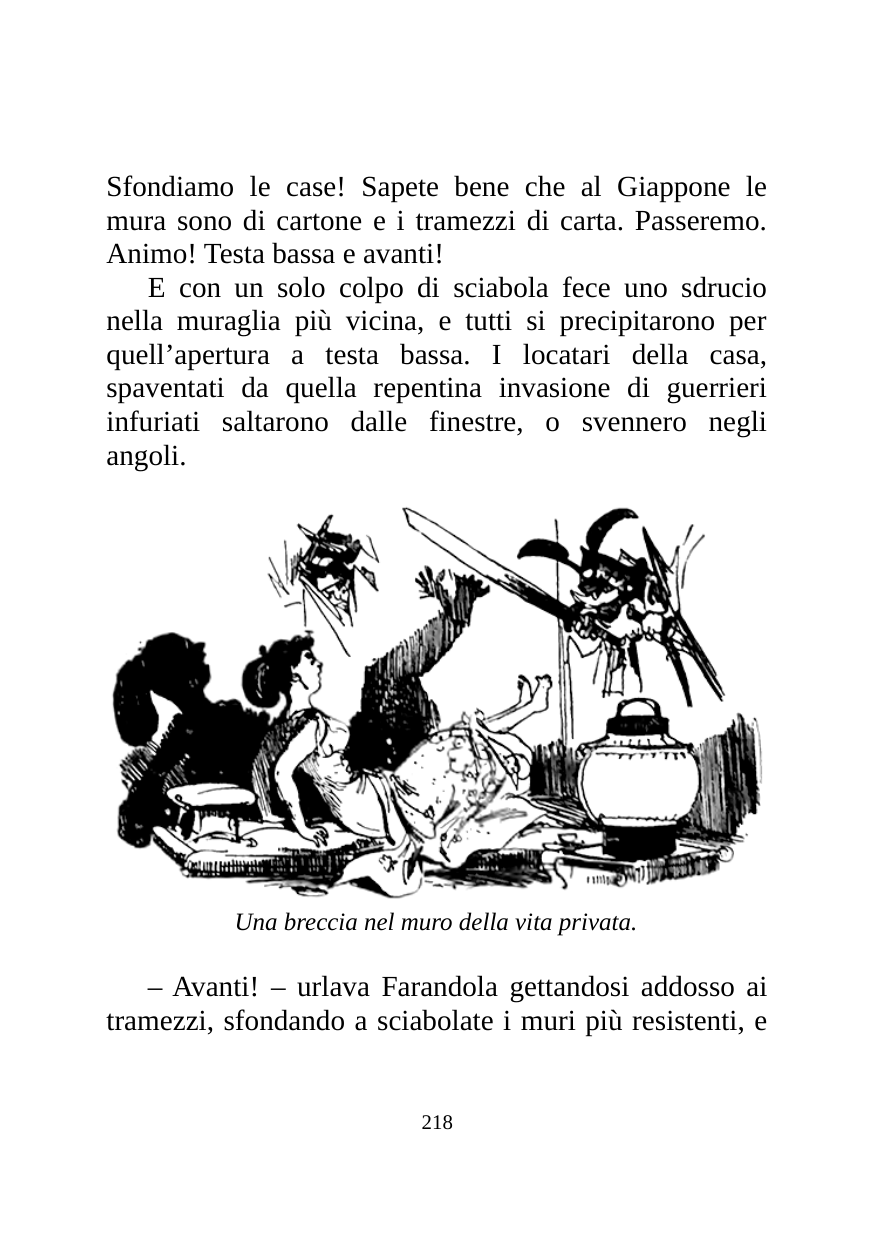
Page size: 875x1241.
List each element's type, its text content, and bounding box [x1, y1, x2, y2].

text Sfondiamo le case! Sapete bene che al Giappone le mura sono di cartone e i tramezzi di carta. Passeremo. Animo! Testa bassa e avanti! [106, 169, 768, 270]
text ‒ Avanti! ‒ urlava Farandola gettandosi addosso ai tramezzi, sfondando a sciabolate i muri più resistenti, e [106, 969, 768, 1036]
text Una breccia nel muro della vita privata. [106, 907, 768, 936]
picture [106, 496, 768, 907]
text E con un solo colpo di sciabola fece uno sdrucio nella muraglia più vicina, e tutti si precipitarono per quell’apertura a testa bassa. I locatari della casa, spaventati da quella repentina invasione di guerrieri infuriati saltarono dalle finestre, o svennero negli angoli. [106, 270, 768, 471]
